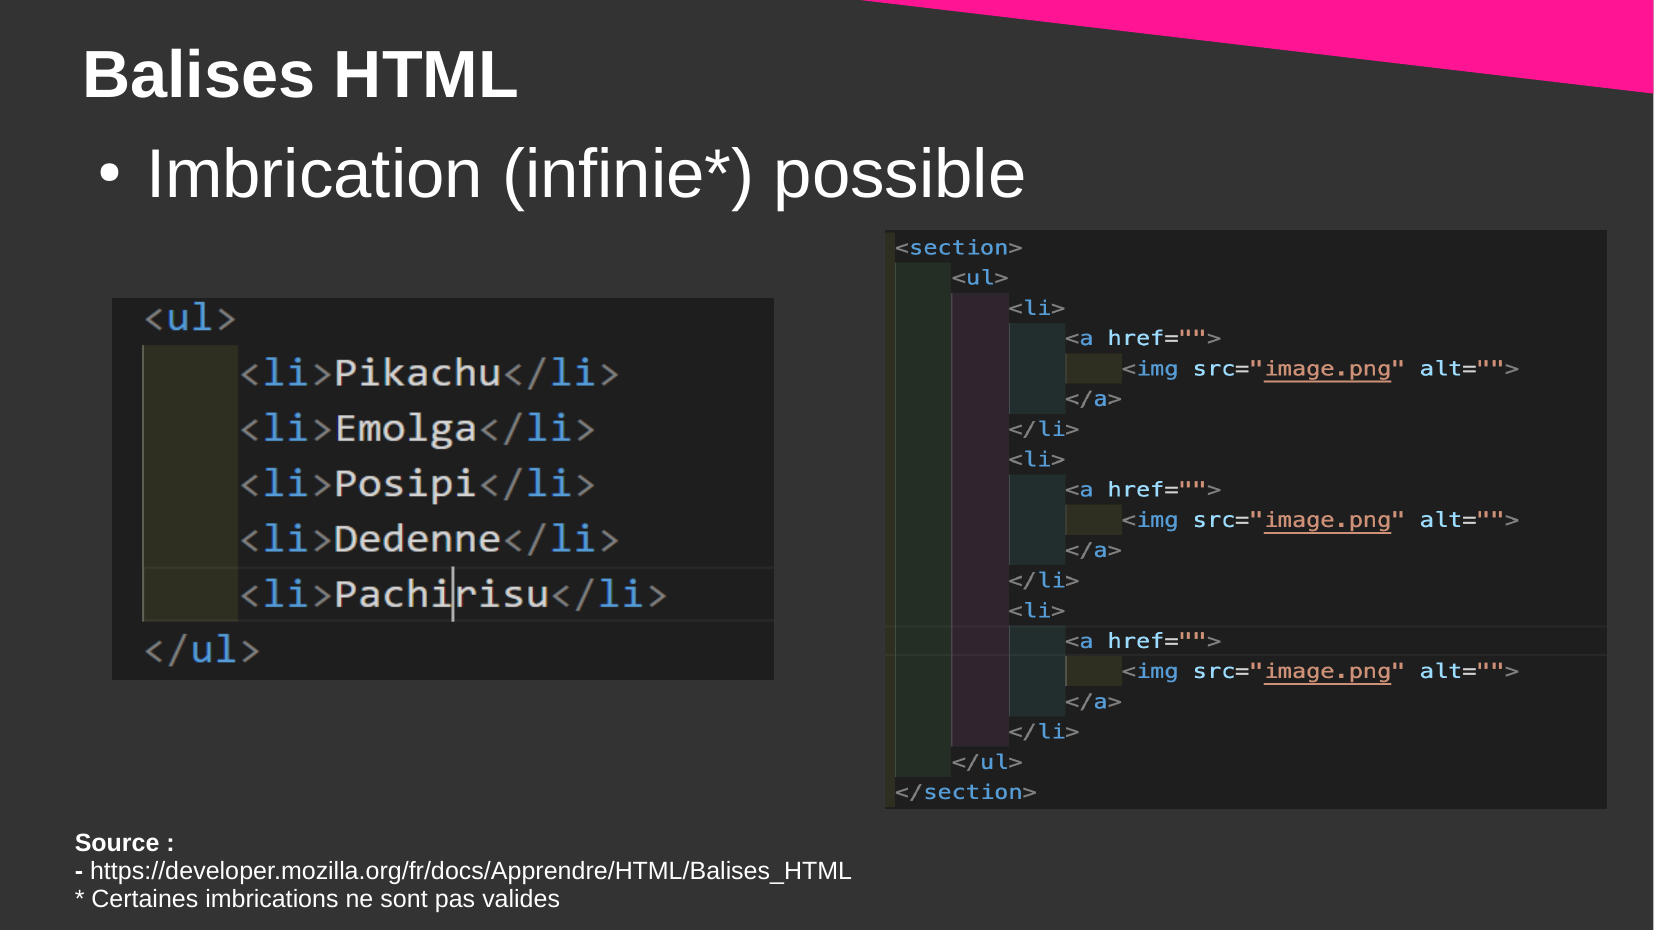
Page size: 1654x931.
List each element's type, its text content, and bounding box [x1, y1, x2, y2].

text_box [859, 0, 1654, 94]
picture [112, 298, 774, 680]
list Imbrication (infinie*) possible [80, 135, 1217, 213]
picture [885, 230, 1607, 810]
title Balises HTML [82, 37, 1571, 114]
text_box Source : - https://developer.mozilla.org/fr/docs/Apprendre/HTML/Balises_HTML * Certaines imbrications ne sont pas valides [59, 821, 1546, 920]
